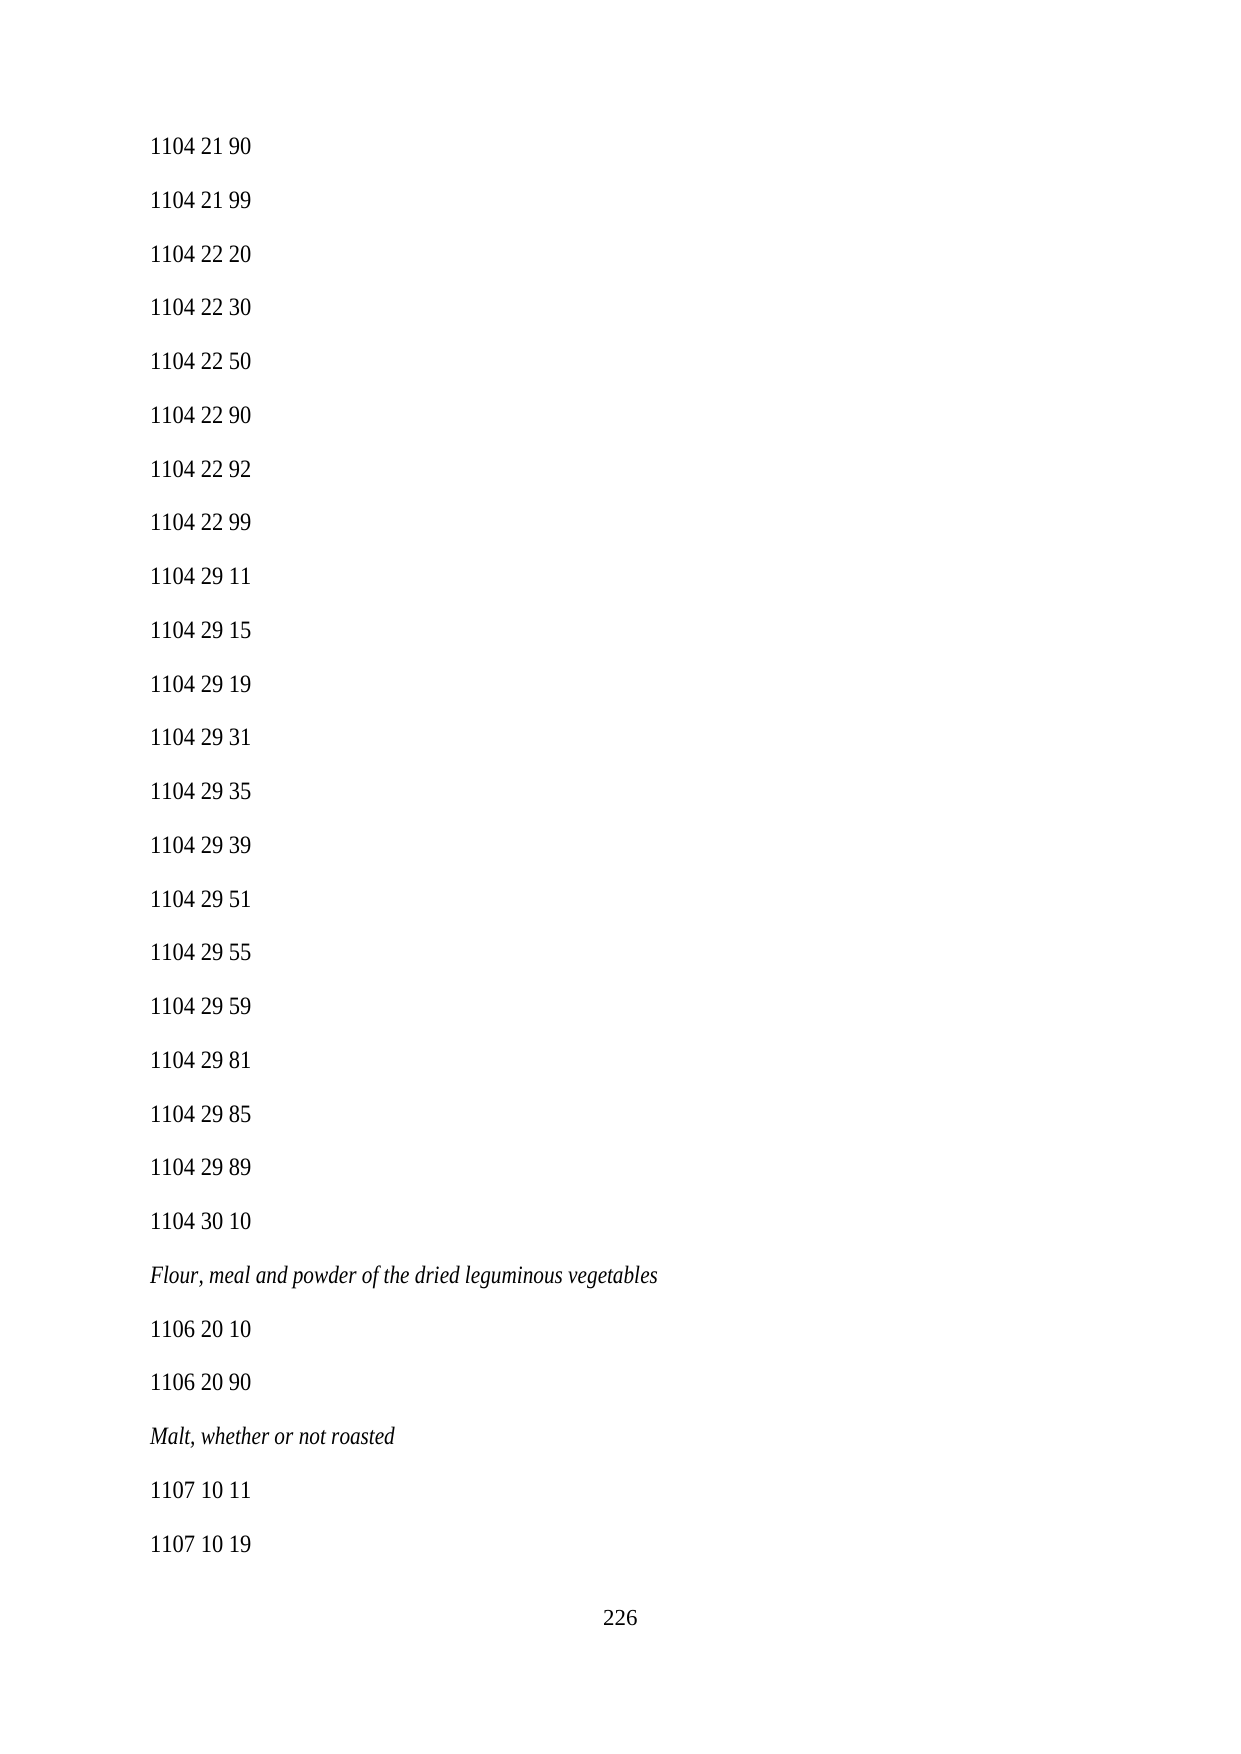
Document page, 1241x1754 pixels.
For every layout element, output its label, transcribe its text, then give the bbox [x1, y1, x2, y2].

text 1104 21 90 [150, 131, 1090, 160]
text 1104 29 59 [150, 991, 1090, 1020]
text 1104 21 99 [150, 185, 1090, 214]
text 1104 29 15 [150, 615, 1090, 644]
text 1107 10 11 [150, 1475, 1090, 1504]
text 1104 22 20 [150, 239, 1090, 267]
text 1104 22 92 [150, 454, 1090, 482]
text 1104 22 90 [150, 400, 1090, 429]
text 1106 20 90 [150, 1367, 1090, 1396]
text 1104 29 81 [150, 1045, 1090, 1074]
text 1104 22 50 [150, 346, 1090, 375]
text 1104 22 30 [150, 292, 1090, 321]
text 1106 20 10 [150, 1314, 1090, 1342]
text 1104 29 51 [150, 884, 1090, 912]
text 1104 29 39 [150, 830, 1090, 859]
text 1104 30 10 [150, 1206, 1090, 1235]
text Malt, whether or not roasted [150, 1421, 1090, 1450]
text 1104 29 85 [150, 1099, 1090, 1127]
text 1104 22 99 [150, 507, 1090, 536]
text Flour, meal and powder of the dried leguminous vegetables [150, 1260, 1090, 1289]
text 1104 29 89 [150, 1152, 1090, 1181]
text 1104 29 11 [150, 561, 1090, 590]
text 1104 29 35 [150, 776, 1090, 805]
text 1104 29 19 [150, 669, 1090, 697]
text 1104 29 31 [150, 722, 1090, 751]
text 1104 29 55 [150, 937, 1090, 966]
text 1107 10 19 [150, 1529, 1090, 1557]
